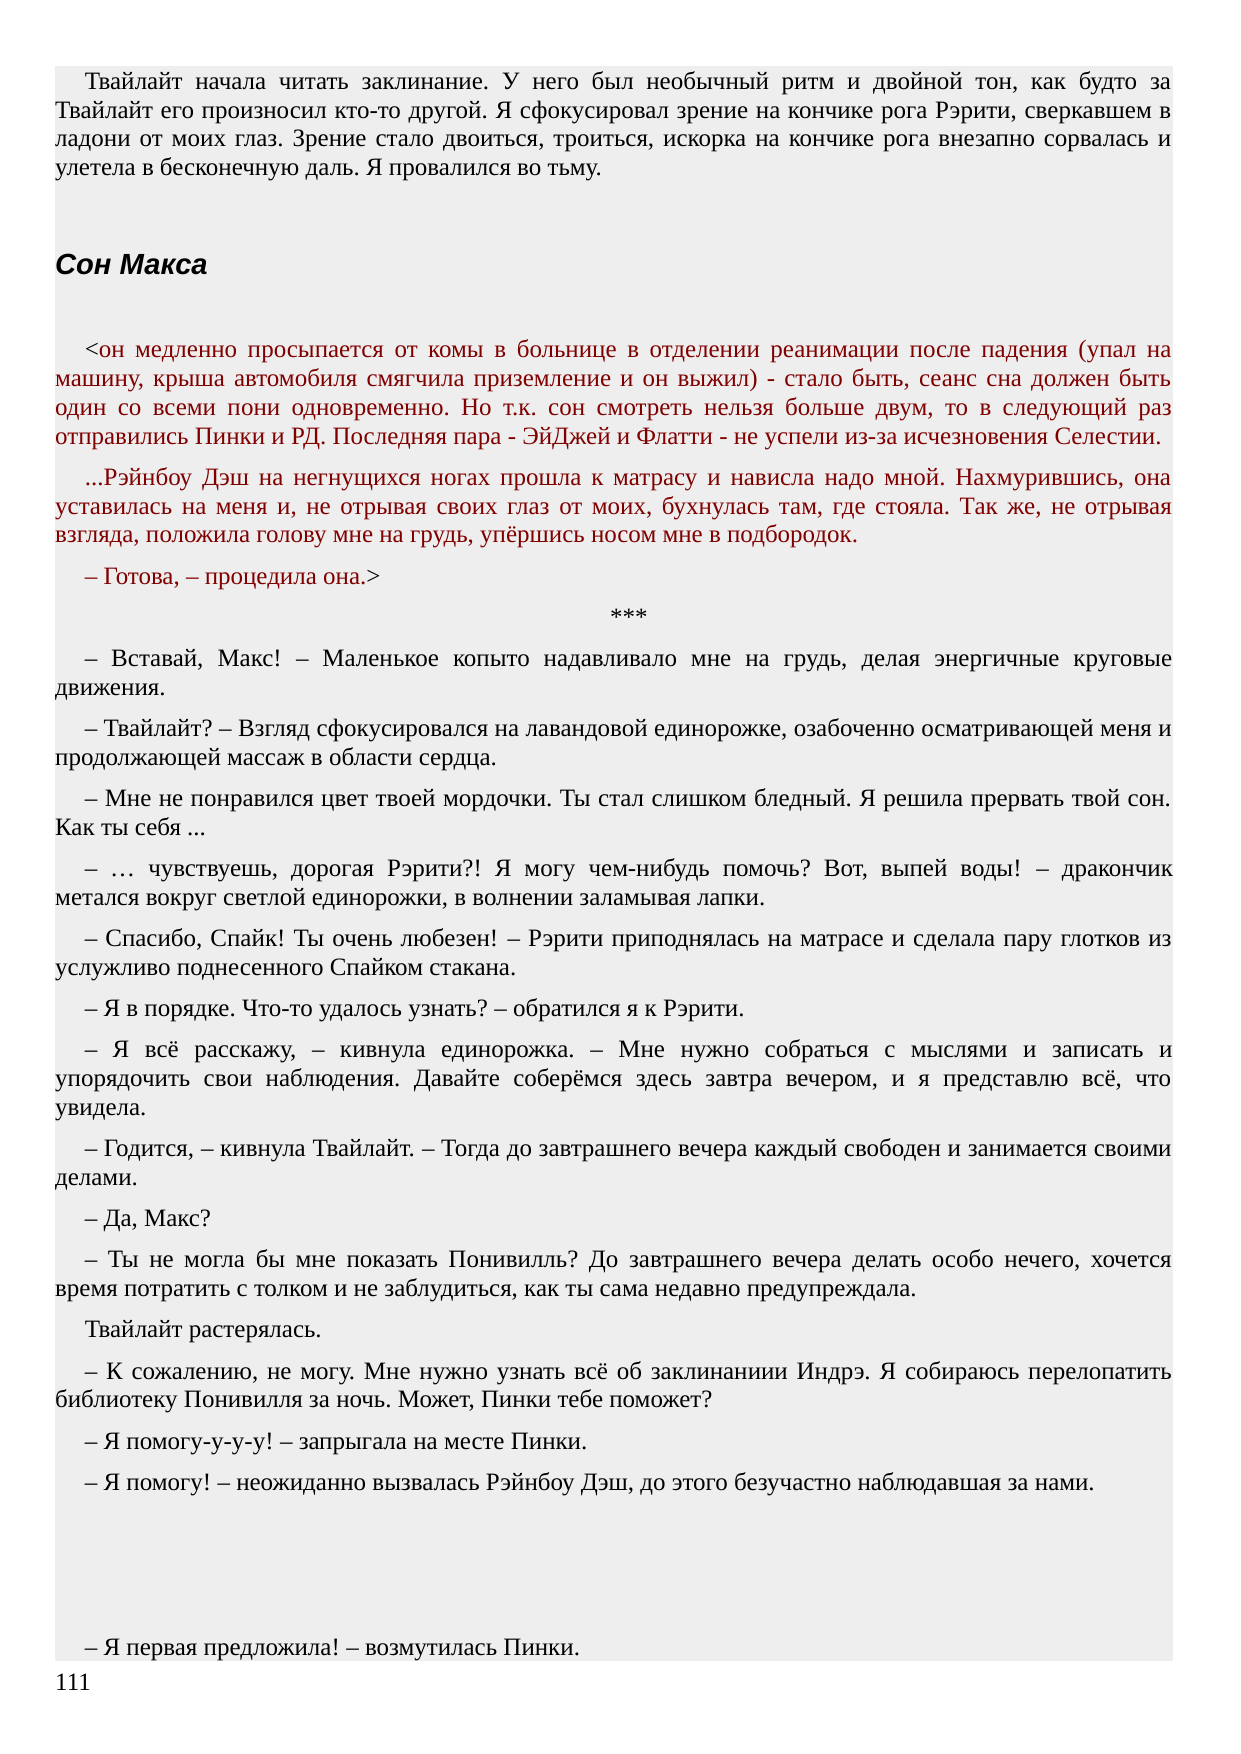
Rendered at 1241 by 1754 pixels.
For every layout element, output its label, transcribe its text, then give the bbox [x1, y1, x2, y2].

text – К сожалению, не могу. Мне нужно узнать всё об заклинаниии Индрэ. Я собираюсь перелопатить библиотеку Понивилля за ночь. Может, Пинки тебе поможет? [55, 1356, 1173, 1413]
text <он медленно просыпается от комы в больнице в отделении реанимации после падения (упал на машину, крыша автомобиля смягчила приземление и он выжил) - стало быть, сеанс сна должен быть один со всеми пони одновременно. Но т.к. сон смотреть нельзя больше двум, то в следующий раз отправились Пинки и РД. Последняя пара - ЭйДжей и Флатти - не успели из-за исчезновения Селестии. [55, 334, 1173, 449]
text *** [55, 602, 1173, 631]
text – Да, Макс? [55, 1203, 1173, 1232]
text – Твайлайт? – Взгляд сфокусировался на лавандовой единорожке, озабоченно осматривающей меня и продолжающей массаж в области сердца. [55, 713, 1173, 771]
text Твайлайт начала читать заклинание. У него был необычный ритм и двойной тон, как будто за Твайлайт его произносил кто-то другой. Я сфокусировал зрение на кончике рога Рэрити, сверкавшем в ладони от моих глаз. Зрение стало двоиться, троиться, искорка на кончике рога внезапно сорвалась и улетела в бесконечную даль. Я провалился во тьму. [55, 66, 1173, 181]
text ...Рэйнбоу Дэш на негнущихся ногах прошла к матрасу и нависла надо мной. Нахмурившись, она уставилась на меня и, не отрывая своих глаз от моих, бухнулась там, где стояла. Так же, не отрывая взгляда, положила голову мне на грудь, упёршись носом мне в подбородок. [55, 462, 1173, 548]
text – Я помогу-у-у-у! – запрыгала на месте Пинки. [55, 1426, 1173, 1454]
text – Годится, – кивнула Твайлайт. – Тогда до завтрашнего вечера каждый свободен и занимается своими делами. [55, 1133, 1173, 1191]
text – Готова, – процедила она.> [55, 561, 1173, 589]
text – Ты не могла бы мне показать Понивилль? До завтрашнего вечера делать особо нечего, хочется время потратить с толком и не заблудиться, как ты сама недавно предупреждала. [55, 1244, 1173, 1302]
text – Спасибо, Спайк! Ты очень любезен! – Рэрити приподнялась на матрасе и сделала пару глотков из услужливо поднесенного Спайком стакана. [55, 923, 1173, 981]
text – Я первая предложила! – возмутилась Пинки. [55, 1632, 1173, 1661]
text – Мне не понравился цвет твоей мордочки. Ты стал слишком бледный. Я решила прервать твой сон. Как ты себя ... [55, 783, 1173, 841]
text – Я в порядке. Что-то удалось узнать? – обратился я к Рэрити. [55, 993, 1173, 1022]
text Твайлайт растерялась. [55, 1314, 1173, 1343]
text – Вставай, Макс! – Маленькое копыто надавливало мне на грудь, делая энергичные круговые движения. [55, 643, 1173, 701]
text – Я всё расскажу, – кивнула единорожка. – Мне нужно собраться с мыслями и записать и упорядочить свои наблюдения. Давайте соберёмся здесь завтра вечером, и я представлю всё, что увидела. [55, 1034, 1173, 1121]
text – … чувствуешь, дорогая Рэрити?! Я могу чем-нибудь помочь? Вот, выпей воды! – дракончик метался вокруг светлой единорожки, в волнении заламывая лапки. [55, 853, 1173, 911]
subtitle Сон Макса [55, 247, 1173, 281]
text – Я помогу! – неожиданно вызвалась Рэйнбоу Дэш, до этого безучастно наблюдавшая за нами. [55, 1467, 1173, 1496]
